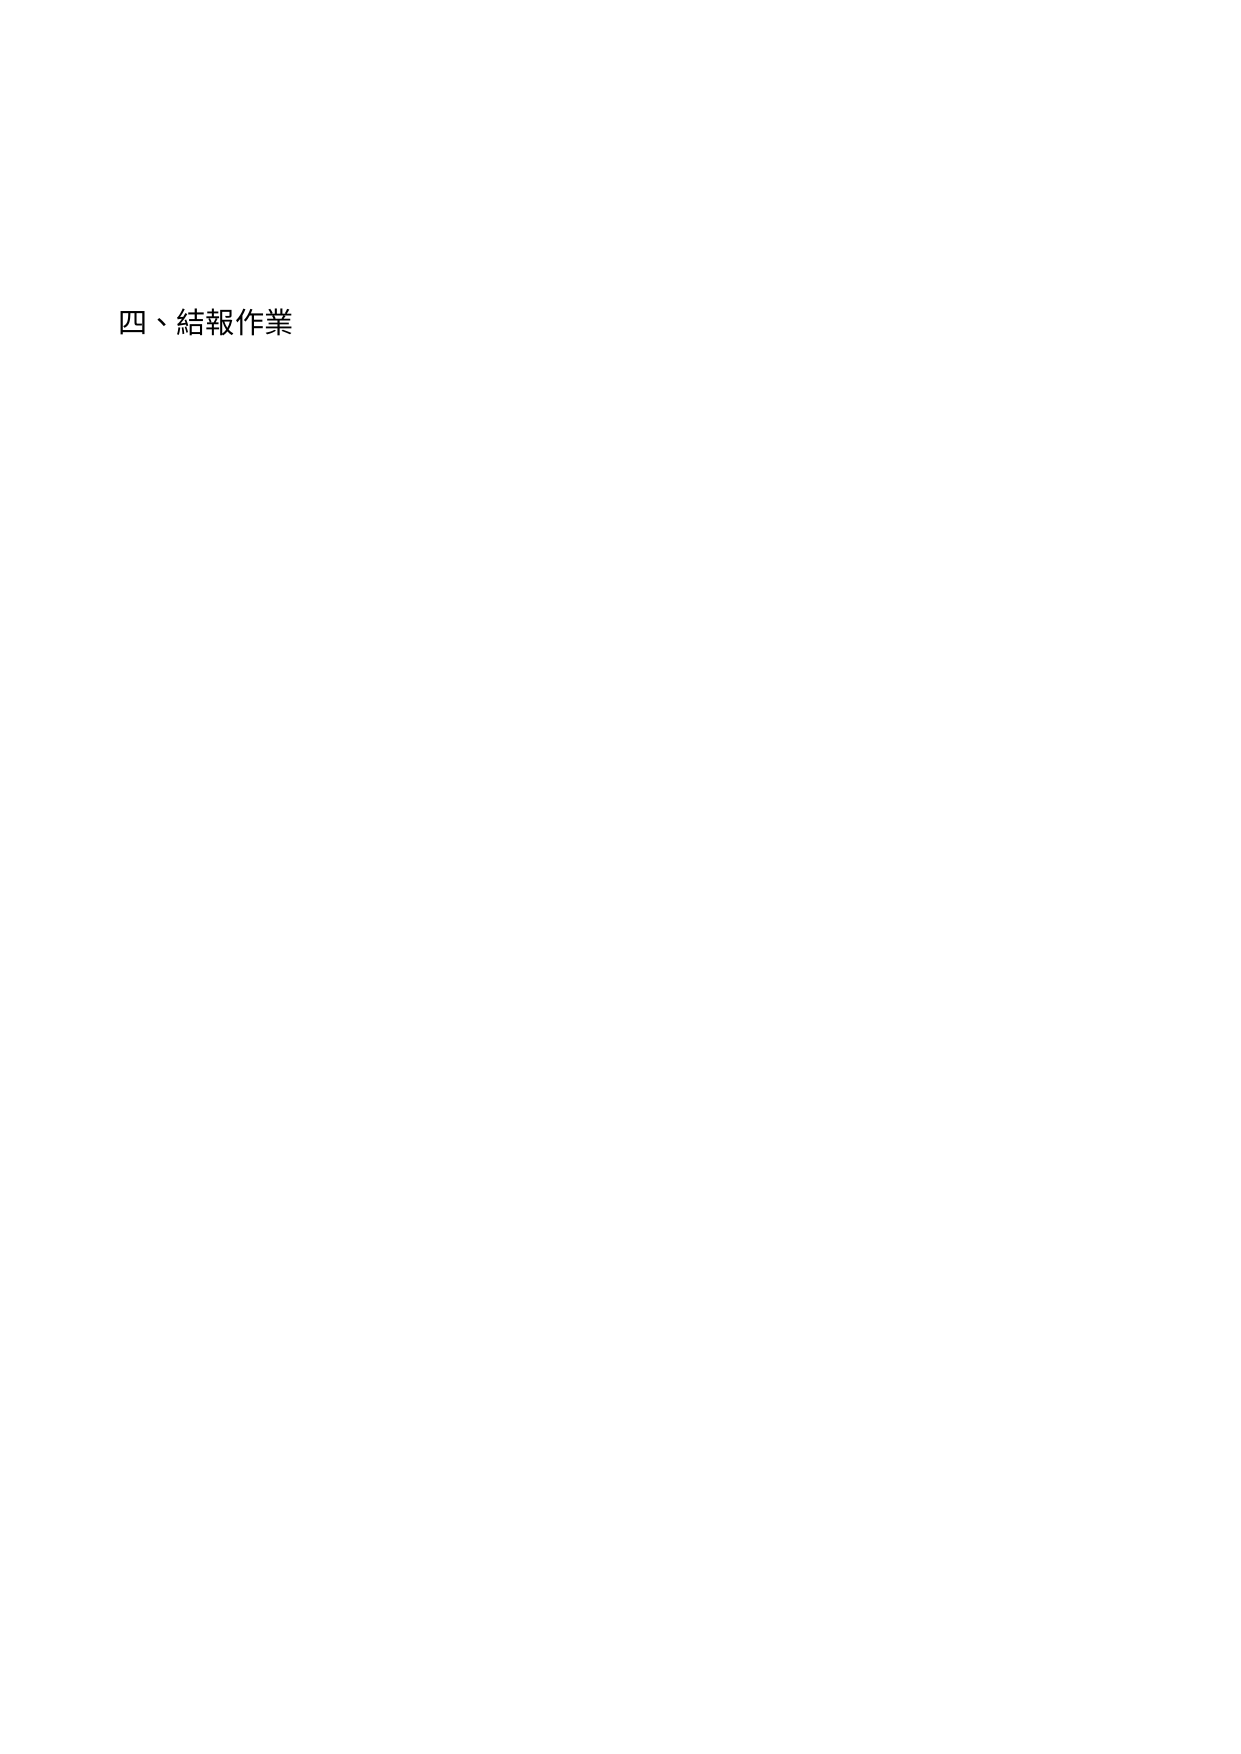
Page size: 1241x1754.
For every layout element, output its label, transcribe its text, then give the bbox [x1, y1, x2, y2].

text 四、結報作業 [118, 281, 1122, 340]
